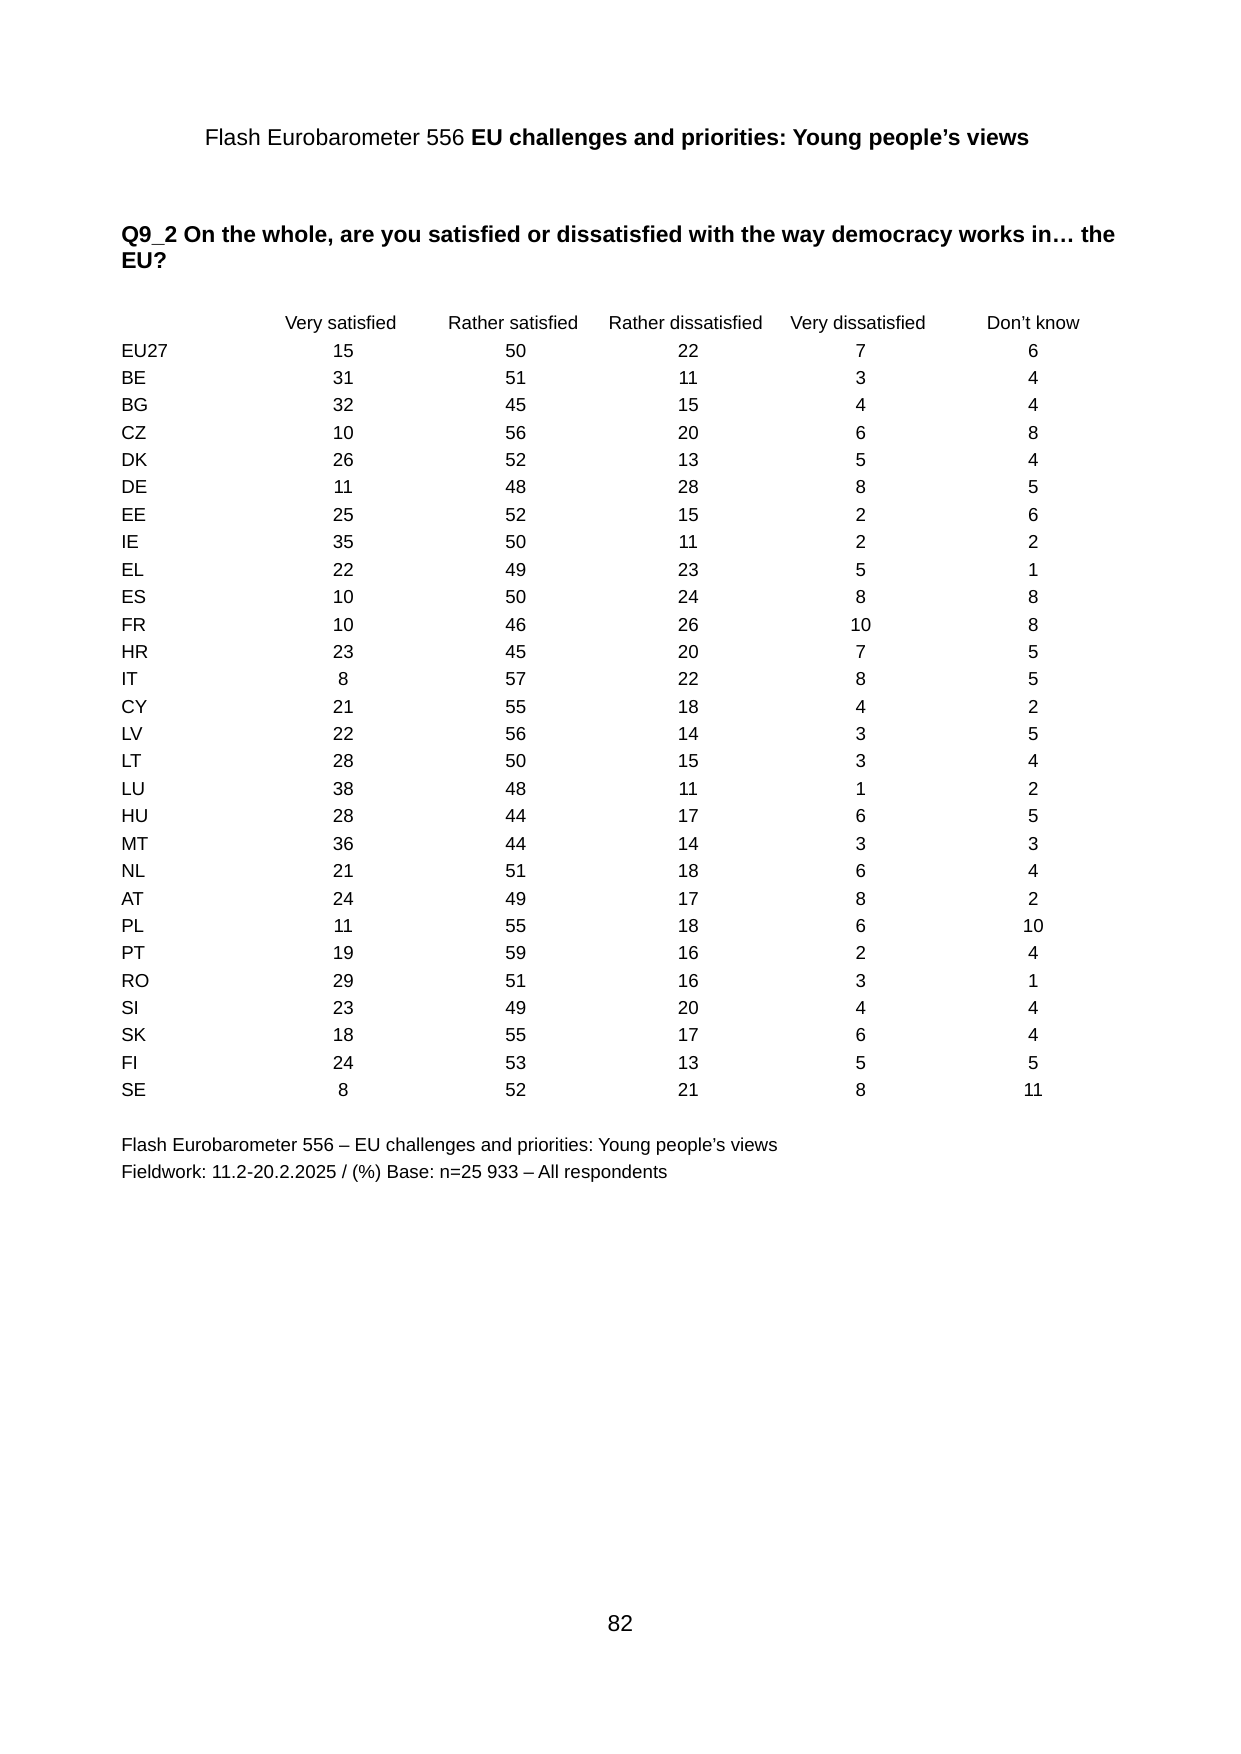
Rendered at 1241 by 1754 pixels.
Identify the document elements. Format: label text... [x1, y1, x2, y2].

table_cell 3 [774, 364, 947, 391]
table_cell 14 [602, 720, 774, 747]
table_cell 25 [257, 501, 429, 528]
table_cell 2 [947, 775, 1119, 802]
table_cell 26 [257, 446, 429, 473]
table_cell 48 [429, 474, 602, 501]
table_cell 8 [257, 665, 429, 693]
table_cell 5 [774, 1049, 947, 1076]
table_cell [947, 1104, 1119, 1131]
table_cell 8 [257, 1076, 429, 1103]
table_cell ES [118, 583, 257, 610]
table_cell 7 [774, 336, 947, 364]
table_cell 2 [774, 939, 947, 967]
table_cell 8 [774, 665, 947, 693]
table_cell EE [118, 501, 257, 528]
table_cell Fieldwork: 11.2-20.2.2025 / (%) Base: n=25 933 – All respondents [118, 1158, 1119, 1186]
table_cell 48 [429, 775, 602, 802]
table_cell IE [118, 528, 257, 556]
table_cell 17 [602, 1021, 774, 1049]
table_cell 4 [774, 391, 947, 419]
table_cell 44 [429, 830, 602, 857]
table_cell 10 [774, 610, 947, 638]
table_cell 11 [257, 474, 429, 501]
table_cell 52 [429, 1076, 602, 1103]
table_cell 29 [257, 967, 429, 994]
table_cell 6 [774, 419, 947, 446]
table_cell [947, 277, 1119, 309]
table_cell 52 [429, 446, 602, 473]
table_cell 3 [947, 830, 1119, 857]
table_cell SE [118, 1076, 257, 1103]
table_cell 26 [602, 610, 774, 638]
table_cell 45 [429, 391, 602, 419]
table_cell 38 [257, 775, 429, 802]
table_cell 6 [947, 501, 1119, 528]
table_cell Rather dissatisfied [602, 309, 774, 336]
table_cell 4 [947, 857, 1119, 884]
table_cell 45 [429, 638, 602, 665]
table_cell 10 [257, 583, 429, 610]
table_cell 49 [429, 994, 602, 1021]
table_cell Don’t know [947, 309, 1119, 336]
table_cell 21 [257, 857, 429, 884]
table_cell 6 [774, 802, 947, 829]
table_cell 21 [257, 693, 429, 720]
table_cell 8 [947, 419, 1119, 446]
table_cell 4 [947, 939, 1119, 967]
table_cell 3 [774, 967, 947, 994]
table_cell 14 [602, 830, 774, 857]
table_cell 4 [947, 364, 1119, 391]
table_cell 21 [602, 1076, 774, 1103]
table_header Q9_2 On the whole, are you satisfied or dissatisfied with the way democracy works in… the EU? [118, 218, 1119, 277]
table_cell 10 [947, 912, 1119, 939]
table_cell FR [118, 610, 257, 638]
table_cell 8 [947, 583, 1119, 610]
table_cell Rather satisfied [429, 309, 602, 336]
table_cell 5 [774, 556, 947, 583]
table_cell 4 [947, 748, 1119, 775]
table_cell 2 [774, 501, 947, 528]
table_cell 11 [257, 912, 429, 939]
table_cell [602, 277, 774, 309]
table_cell PL [118, 912, 257, 939]
table_cell 32 [257, 391, 429, 419]
table_cell 5 [947, 720, 1119, 747]
table_cell 10 [257, 419, 429, 446]
table_cell 59 [429, 939, 602, 967]
table_cell 6 [774, 1021, 947, 1049]
table_cell [257, 1104, 429, 1131]
table_cell 49 [429, 884, 602, 912]
table_cell 8 [774, 583, 947, 610]
table_cell 53 [429, 1049, 602, 1076]
table_cell 4 [947, 391, 1119, 419]
table_cell CY [118, 693, 257, 720]
table_cell NL [118, 857, 257, 884]
table_cell 23 [257, 638, 429, 665]
table_cell HU [118, 802, 257, 829]
table_cell 2 [774, 528, 947, 556]
table_cell Very dissatisfied [774, 309, 947, 336]
table_cell FI [118, 1049, 257, 1076]
table_cell DK [118, 446, 257, 473]
table_cell 22 [602, 665, 774, 693]
table_cell 55 [429, 1021, 602, 1049]
table_cell 4 [947, 994, 1119, 1021]
table_cell 55 [429, 693, 602, 720]
table_cell 50 [429, 336, 602, 364]
table_cell 24 [257, 884, 429, 912]
table_cell Flash Eurobarometer 556 – EU challenges and priorities: Young people’s views [118, 1131, 1119, 1158]
table_cell [602, 1104, 774, 1131]
table_cell 24 [602, 583, 774, 610]
table_cell 10 [257, 610, 429, 638]
table_cell BE [118, 364, 257, 391]
table_cell 5 [774, 446, 947, 473]
table_cell 16 [602, 967, 774, 994]
table_cell 13 [602, 446, 774, 473]
table_cell 11 [947, 1076, 1119, 1103]
table_cell 51 [429, 967, 602, 994]
table_cell 52 [429, 501, 602, 528]
table_cell PT [118, 939, 257, 967]
table_cell 4 [947, 1021, 1119, 1049]
table_cell 18 [602, 912, 774, 939]
table_cell [118, 277, 257, 309]
table_cell 15 [602, 501, 774, 528]
table_cell 23 [257, 994, 429, 1021]
table_cell LV [118, 720, 257, 747]
table_cell SK [118, 1021, 257, 1049]
table_cell 13 [602, 1049, 774, 1076]
table_cell HR [118, 638, 257, 665]
table_cell 55 [429, 912, 602, 939]
table_cell 31 [257, 364, 429, 391]
table_cell 6 [774, 857, 947, 884]
table_cell 23 [602, 556, 774, 583]
table_cell 3 [774, 830, 947, 857]
table_cell 11 [602, 528, 774, 556]
table_cell 4 [774, 693, 947, 720]
table_cell 5 [947, 474, 1119, 501]
table_cell 44 [429, 802, 602, 829]
table_cell 16 [602, 939, 774, 967]
table_cell 5 [947, 665, 1119, 693]
table_cell Very satisfied [257, 309, 429, 336]
table_cell 2 [947, 693, 1119, 720]
table_cell [429, 1104, 602, 1131]
table_cell 5 [947, 1049, 1119, 1076]
table_cell 2 [947, 528, 1119, 556]
table_cell 20 [602, 994, 774, 1021]
table_cell 17 [602, 884, 774, 912]
table_cell 4 [774, 994, 947, 1021]
table_cell [429, 277, 602, 309]
table_cell IT [118, 665, 257, 693]
table_cell 11 [602, 364, 774, 391]
table_cell AT [118, 884, 257, 912]
table_cell 28 [602, 474, 774, 501]
table_cell 15 [602, 391, 774, 419]
table_cell 8 [947, 610, 1119, 638]
table_cell 18 [602, 857, 774, 884]
table_cell 35 [257, 528, 429, 556]
table_cell 22 [602, 336, 774, 364]
table_cell 15 [602, 748, 774, 775]
table_cell [118, 1104, 257, 1131]
table_cell 56 [429, 720, 602, 747]
table_cell 46 [429, 610, 602, 638]
table_cell 5 [947, 802, 1119, 829]
table_cell 5 [947, 638, 1119, 665]
table_cell RO [118, 967, 257, 994]
table_cell 51 [429, 857, 602, 884]
table_cell EU27 [118, 336, 257, 364]
table_cell [774, 277, 947, 309]
table_cell 22 [257, 720, 429, 747]
table_cell 1 [947, 556, 1119, 583]
table_cell 3 [774, 748, 947, 775]
table_cell EL [118, 556, 257, 583]
table_cell 20 [602, 638, 774, 665]
table_cell 28 [257, 748, 429, 775]
table_cell SI [118, 994, 257, 1021]
table_cell 1 [774, 775, 947, 802]
table_cell 18 [602, 693, 774, 720]
table_cell 19 [257, 939, 429, 967]
table_cell LT [118, 748, 257, 775]
table_cell 24 [257, 1049, 429, 1076]
table_cell 7 [774, 638, 947, 665]
table_cell 49 [429, 556, 602, 583]
table_cell 50 [429, 748, 602, 775]
table_cell [257, 277, 429, 309]
table_cell 6 [774, 912, 947, 939]
table_cell 15 [257, 336, 429, 364]
table_cell 50 [429, 528, 602, 556]
table_cell [118, 309, 257, 336]
table_cell 22 [257, 556, 429, 583]
table_cell 28 [257, 802, 429, 829]
table_cell LU [118, 775, 257, 802]
table_cell CZ [118, 419, 257, 446]
table_cell DE [118, 474, 257, 501]
table_cell 56 [429, 419, 602, 446]
table_cell 36 [257, 830, 429, 857]
table_cell 8 [774, 1076, 947, 1103]
table_cell 11 [602, 775, 774, 802]
table_cell 17 [602, 802, 774, 829]
table_cell 4 [947, 446, 1119, 473]
table_cell [774, 1104, 947, 1131]
table_cell 8 [774, 884, 947, 912]
table_cell 50 [429, 583, 602, 610]
table_cell 6 [947, 336, 1119, 364]
table_cell 20 [602, 419, 774, 446]
table_cell 1 [947, 967, 1119, 994]
table_cell 2 [947, 884, 1119, 912]
table_cell 8 [774, 474, 947, 501]
table_cell 51 [429, 364, 602, 391]
table_cell 3 [774, 720, 947, 747]
table_cell 57 [429, 665, 602, 693]
table_cell 18 [257, 1021, 429, 1049]
table_cell BG [118, 391, 257, 419]
table_cell MT [118, 830, 257, 857]
